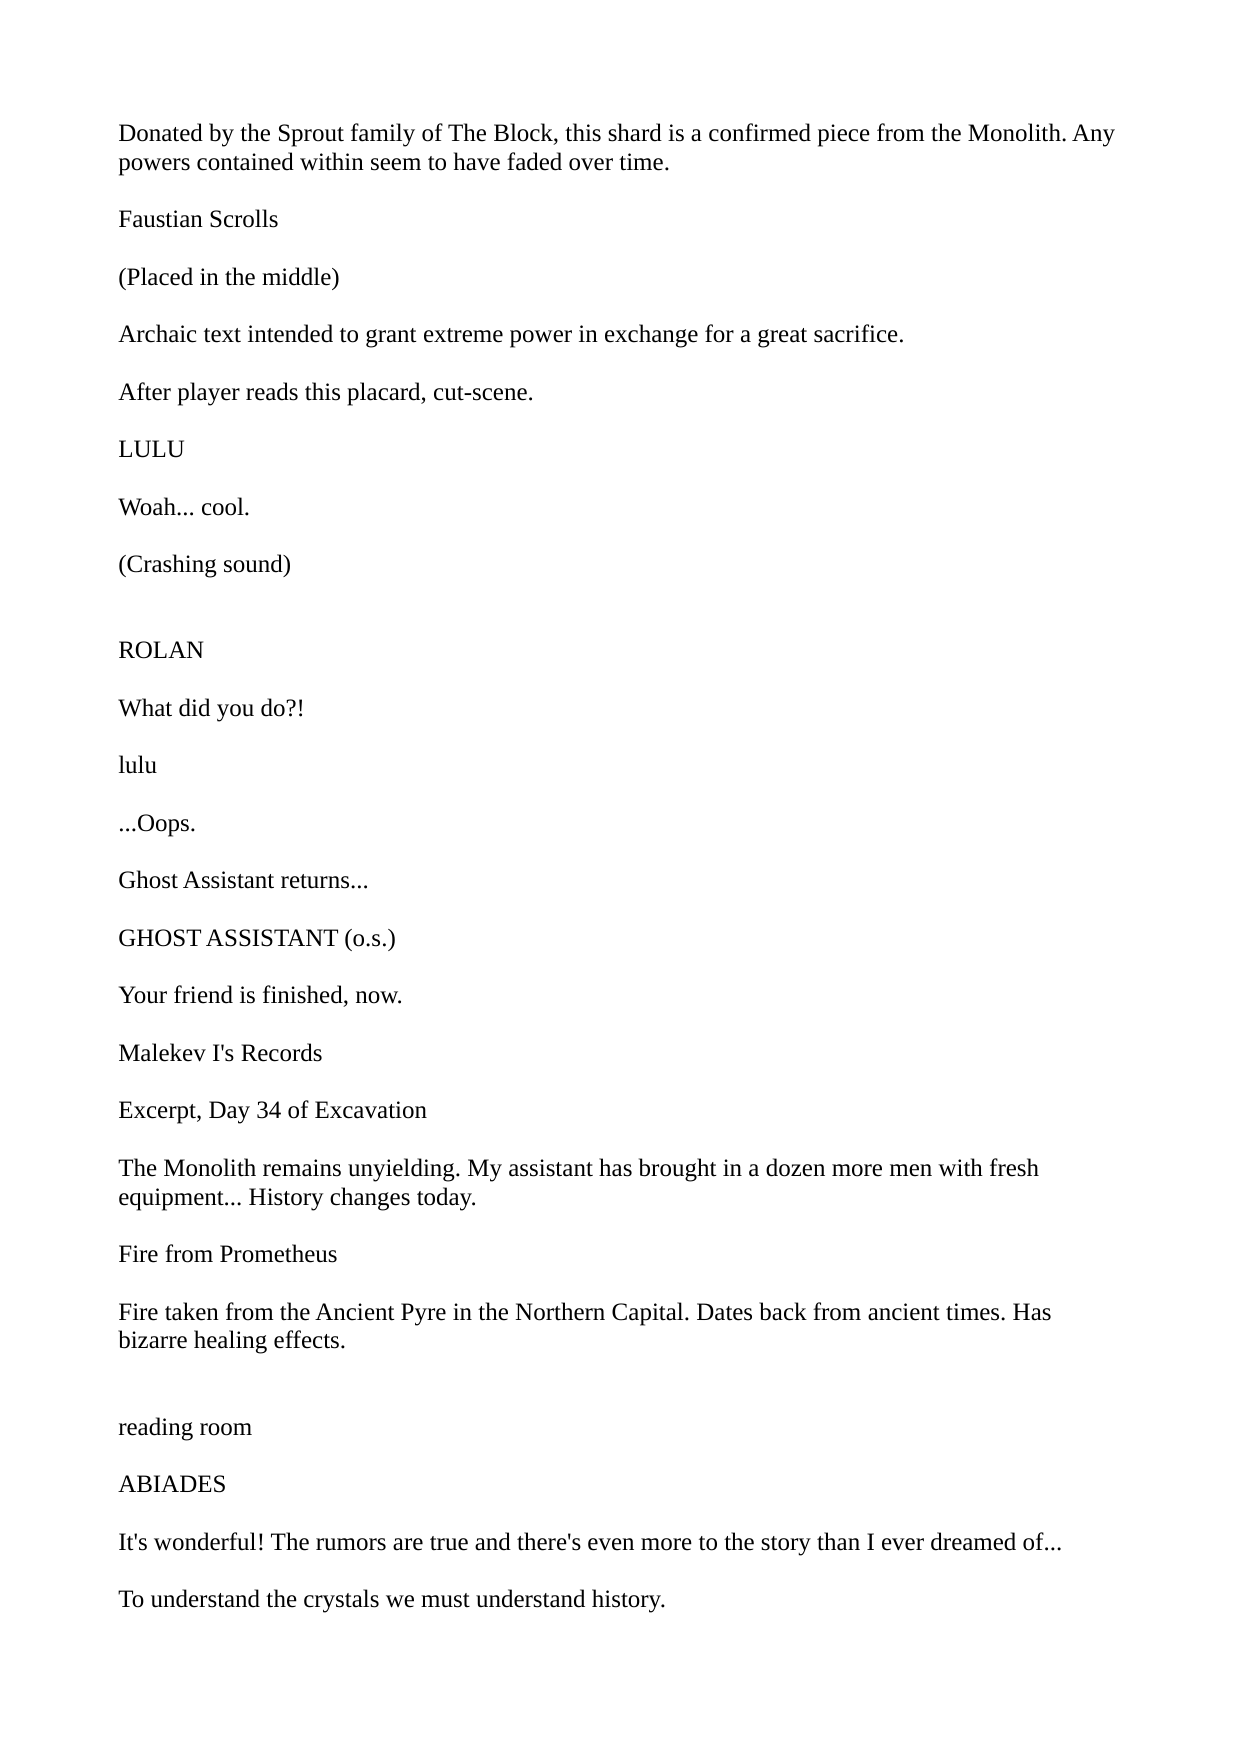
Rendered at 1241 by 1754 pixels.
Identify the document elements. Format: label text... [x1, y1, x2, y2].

text To understand the crystals we must understand history. [118, 1584, 1122, 1613]
text Malekev I's Records [118, 1038, 1122, 1067]
text lulu [118, 751, 1122, 779]
text ...Oops. [118, 808, 1122, 837]
text The Monolith remains unyielding. My assistant has brought in a dozen more men with fresh equipment... History changes today. [118, 1153, 1122, 1211]
text GHOST ASSISTANT (o.s.) [118, 923, 1122, 952]
text Woah... cool. [118, 492, 1122, 521]
text After player reads this placard, cut-scene. [118, 377, 1122, 406]
text What did you do?! [118, 693, 1122, 722]
text reading room [118, 1412, 1122, 1441]
text Excerpt, Day 34 of Excavation [118, 1096, 1122, 1124]
text Archaic text intended to grant extreme power in exchange for a great sacrifice. [118, 319, 1122, 348]
text ROLAN [118, 636, 1122, 664]
text (Placed in the middle) [118, 262, 1122, 291]
text Donated by the Sprout family of The Block, this shard is a confirmed piece from the Monolith. Any powers contained within seem to have faded over time. [118, 118, 1122, 176]
text It's wonderful! The rumors are true and there's even more to the story than I ever dreamed of... [118, 1527, 1122, 1556]
text Ghost Assistant returns... [118, 866, 1122, 894]
text (Crashing sound) [118, 549, 1122, 578]
text ABIADES [118, 1469, 1122, 1498]
text Fire taken from the Ancient Pyre in the Northern Capital. Dates back from ancient times. Has bizarre healing effects. [118, 1297, 1122, 1354]
text LULU [118, 434, 1122, 463]
text Faustian Scrolls [118, 204, 1122, 233]
text Your friend is finished, now. [118, 981, 1122, 1009]
text Fire from Prometheus [118, 1239, 1122, 1268]
